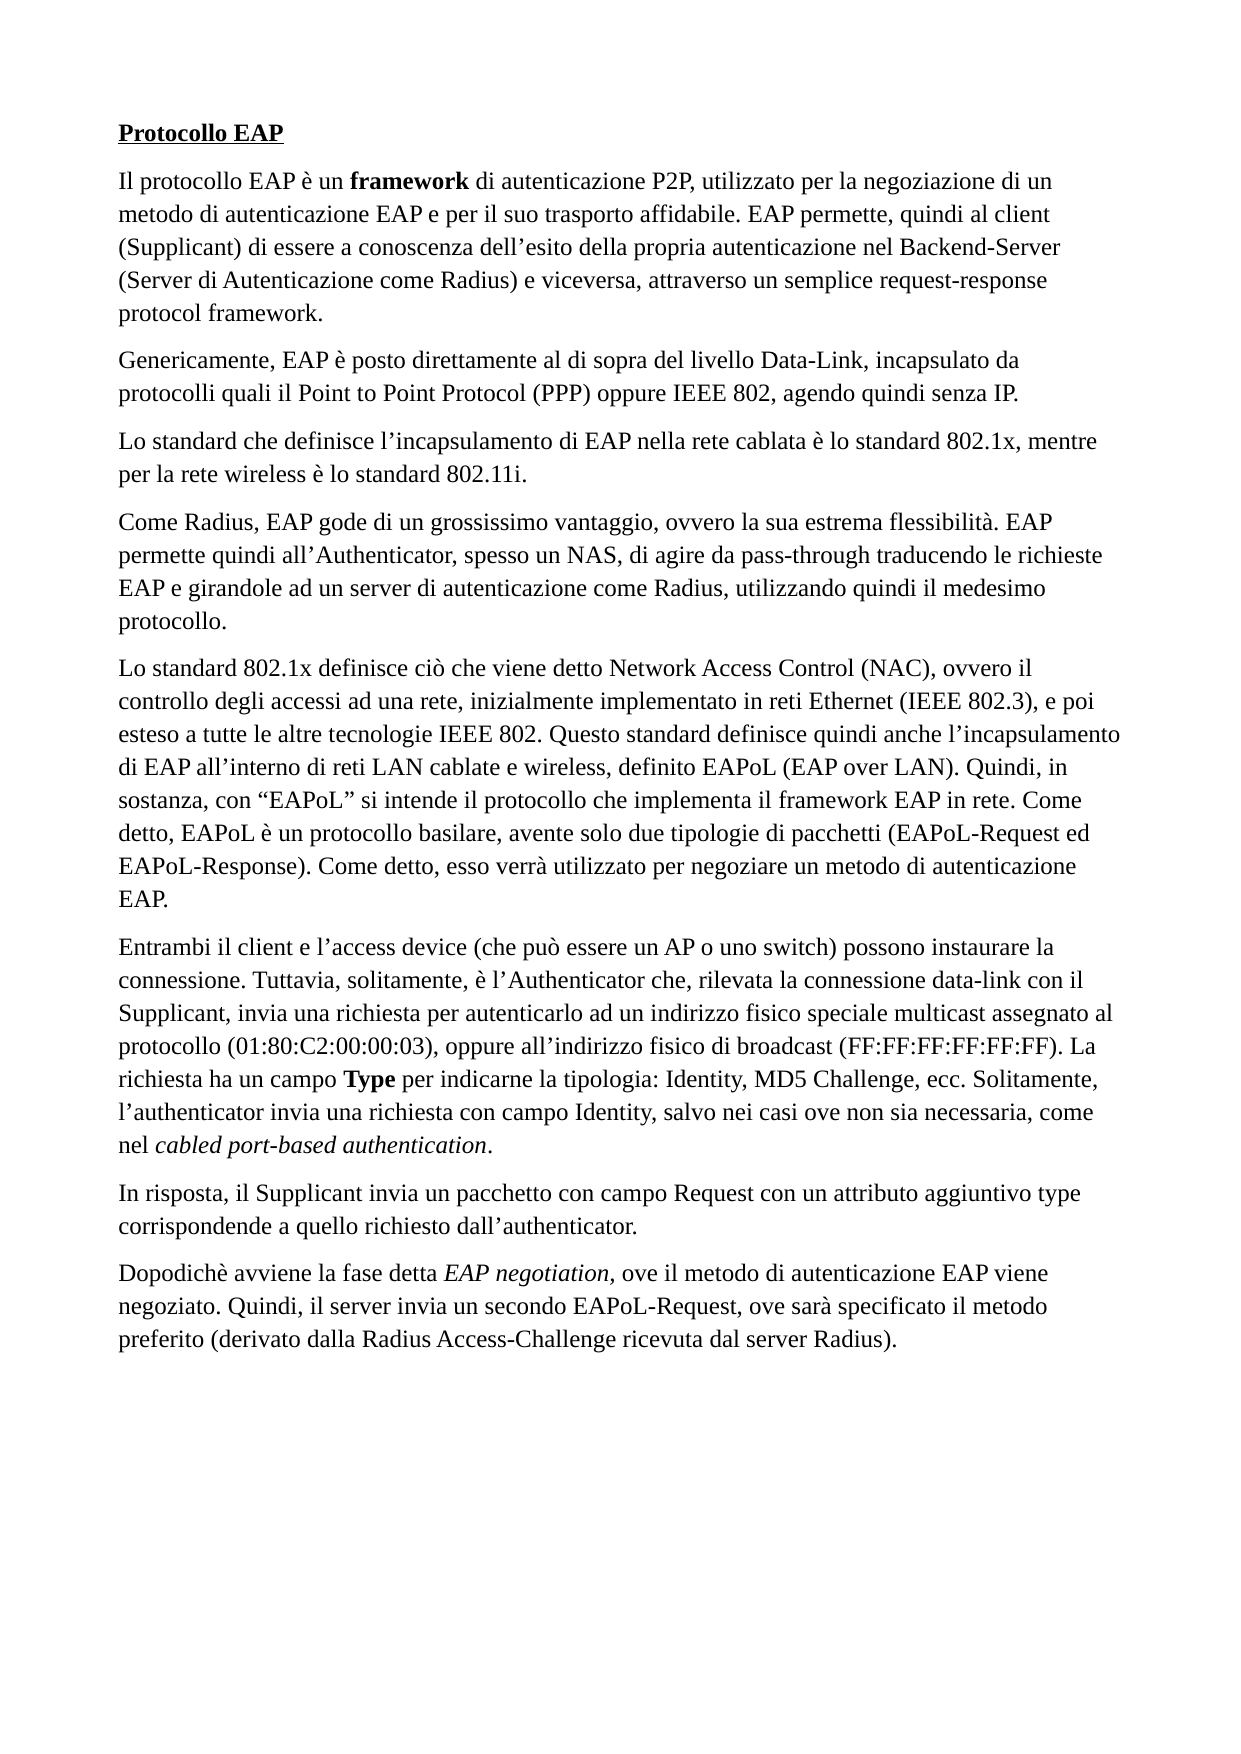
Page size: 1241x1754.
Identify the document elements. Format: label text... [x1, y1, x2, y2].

text Dopodichè avviene la fase detta EAP negotiation, ove il metodo di autenticazione EAP viene negoziato. Quindi, il server invia un secondo EAPoL-Request, ove sarà specificato il metodo preferito (derivato dalla Radius Access-Challenge ricevuta dal server Radius). [118, 1258, 1122, 1353]
text Come Radius, EAP gode di un grossissimo vantaggio, ovvero la sua estrema flessibilità. EAP permette quindi all’Authenticator, spesso un NAS, di agire da pass-through traducendo le richieste EAP e girandole ad un server di autenticazione come Radius, utilizzando quindi il medesimo protocollo. [118, 507, 1122, 634]
text Lo standard che definisce l’incapsulamento di EAP nella rete cablata è lo standard 802.1x, mentre per la rete wireless è lo standard 802.11i. [118, 426, 1122, 488]
text Lo standard 802.1x definisce ciò che viene detto Network Access Control (NAC), ovvero il controllo degli accessi ad una rete, inizialmente implementato in reti Ethernet (IEEE 802.3), e poi esteso a tutte le altre tecnologie IEEE 802. Questo standard definisce quindi anche l’incapsulamento di EAP all’interno di reti LAN cablate e wireless, definito EAPoL (EAP over LAN). Quindi, in sostanza, con “EAPoL” si intende il protocollo che implementa il framework EAP in rete. Come detto, EAPoL è un protocollo basilare, avente solo due tipologie di pacchetti (EAPoL-Request ed EAPoL-Response). Come detto, esso verrà utilizzato per negoziare un metodo di autenticazione EAP. [118, 653, 1122, 913]
text Protocollo EAP [118, 118, 1122, 147]
text Genericamente, EAP è posto direttamente al di sopra del livello Data-Link, incapsulato da protocolli quali il Point to Point Protocol (PPP) oppure IEEE 802, agendo quindi senza IP. [118, 345, 1122, 407]
text Il protocollo EAP è un framework di autenticazione P2P, utilizzato per la negoziazione di un metodo di autenticazione EAP e per il suo trasporto affidabile. EAP permette, quindi al client (Supplicant) di essere a conoscenza dell’esito della propria autenticazione nel Backend-Server (Server di Autenticazione come Radius) e viceversa, attraverso un semplice request-response protocol framework. [118, 166, 1122, 327]
text Entrambi il client e l’access device (che può essere un AP o uno switch) possono instaurare la connessione. Tuttavia, solitamente, è l’Authenticator che, rilevata la connessione data-link con il Supplicant, invia una richiesta per autenticarlo ad un indirizzo fisico speciale multicast assegnato al protocollo (01:80:C2:00:00:03), oppure all’indirizzo fisico di broadcast (FF:FF:FF:FF:FF:FF). La richiesta ha un campo Type per indicarne la tipologia: Identity, MD5 Challenge, ecc. Solitamente, l’authenticator invia una richiesta con campo Identity, salvo nei casi ove non sia necessaria, come nel cabled port-based authentication. [118, 932, 1122, 1159]
text In risposta, il Supplicant invia un pacchetto con campo Request con un attributo aggiuntivo type corrispondende a quello richiesto dall’authenticator. [118, 1178, 1122, 1239]
